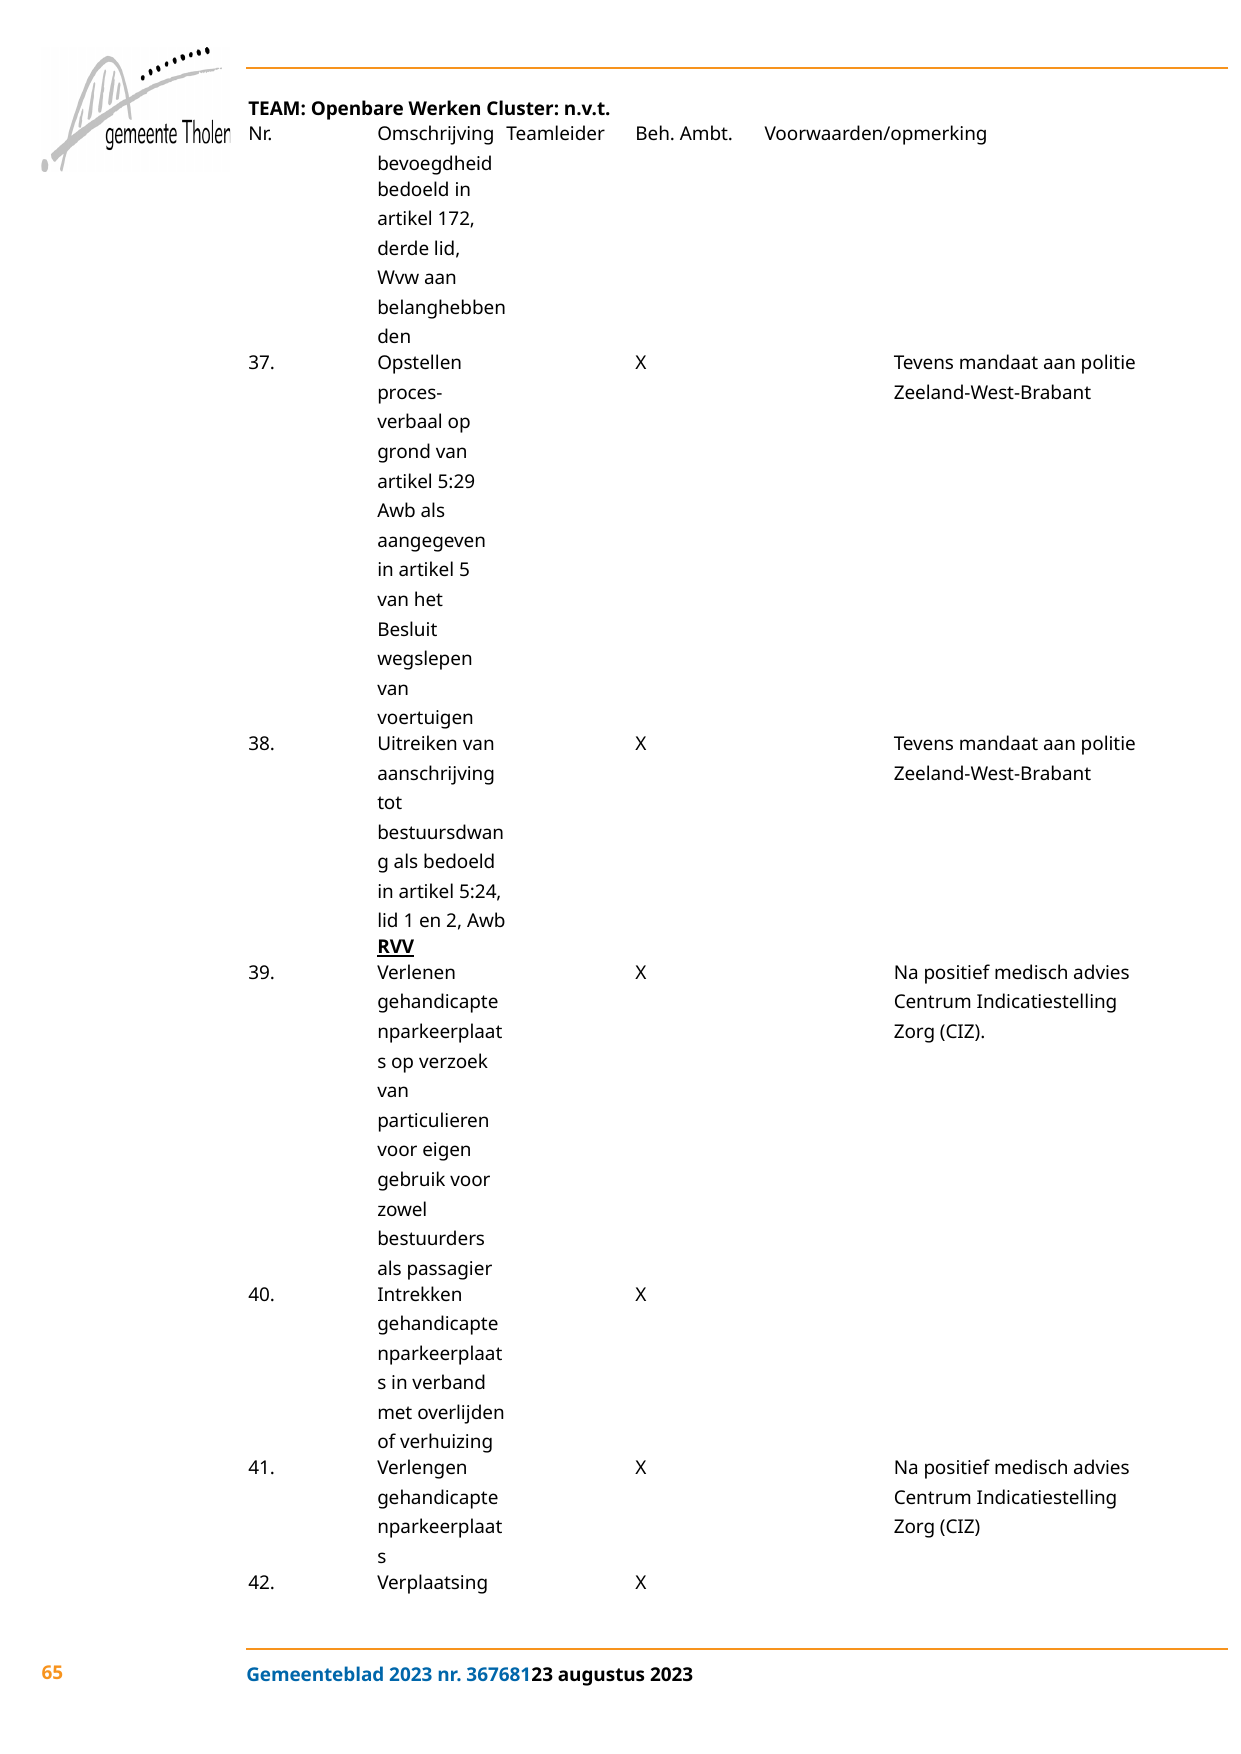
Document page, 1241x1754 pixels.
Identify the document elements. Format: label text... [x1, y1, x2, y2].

table_cell [894, 1281, 1152, 1454]
table_cell [248, 934, 377, 959]
table_cell X [635, 350, 893, 730]
table_cell X [635, 1569, 893, 1594]
table_cell Tevens mandaat aan politie Zeeland-West-Brabant [894, 730, 1152, 933]
table_cell Na positief medisch advies Centrum Indicatiestelling Zorg (CIZ) [894, 1454, 1152, 1569]
table_cell [248, 176, 377, 349]
table_cell Teamleider [506, 121, 635, 176]
table_cell [506, 730, 635, 933]
table_cell Intrekken gehandicaptenparkeerplaats in verband met overlijden of verhuizing [377, 1281, 506, 1454]
table_cell X [635, 730, 893, 933]
table_cell [248, 1454, 377, 1569]
table_cell [248, 959, 377, 1281]
table_cell [248, 730, 377, 933]
table_cell Tevens mandaat aan politie Zeeland-West-Brabant [894, 350, 1152, 730]
table_cell [506, 1569, 635, 1594]
table_cell Verplaatsing [377, 1569, 506, 1594]
table_cell bedoeld in artikel 172, derde lid, Wvw aan belanghebbenden [377, 176, 506, 349]
table_cell [894, 176, 1152, 349]
table_cell X [635, 1454, 893, 1569]
table_cell Opstellen proces-verbaal op grond van artikel 5:29 Awb als aangegeven in artikel 5 van het Besluit wegslepen van voertuigen [377, 350, 506, 730]
table_cell Omschrijving bevoegdheid [377, 121, 506, 176]
table_cell Verlengen gehandicaptenparkeerplaats [377, 1454, 506, 1569]
table_cell [506, 350, 635, 730]
table_cell [635, 176, 893, 349]
table_cell Nr. [248, 121, 377, 176]
table_cell Uitreiken van aanschrijving tot bestuursdwang als bedoeld in artikel 5:24, lid 1 en 2, Awb [377, 730, 506, 933]
picture [41, 47, 231, 172]
table_cell [248, 350, 377, 730]
table_cell Voorwaarden/opmerking [764, 121, 1152, 176]
table_header TEAM: Openbare Werken Cluster: n.v.t. [248, 95, 1022, 121]
table_cell Beh. Ambt. [635, 121, 764, 176]
table_cell X [635, 959, 893, 1281]
table_header [1023, 95, 1152, 121]
table_cell [506, 1281, 635, 1454]
table_cell [894, 934, 1152, 959]
table_cell X [635, 1281, 893, 1454]
table_cell [635, 934, 893, 959]
table_cell [248, 1569, 377, 1594]
table_cell RVV [377, 934, 506, 959]
table_cell Na positief medisch advies Centrum Indicatiestelling Zorg (CIZ). [894, 959, 1152, 1281]
table_cell [506, 1454, 635, 1569]
table_cell [894, 1569, 1152, 1594]
table_cell [248, 1281, 377, 1454]
table_cell [506, 959, 635, 1281]
table_cell [506, 176, 635, 349]
table_cell [506, 934, 635, 959]
table_cell Verlenen gehandicaptenparkeerplaats op verzoek van particulieren voor eigen gebruik voor zowel bestuurders als passagier [377, 959, 506, 1281]
